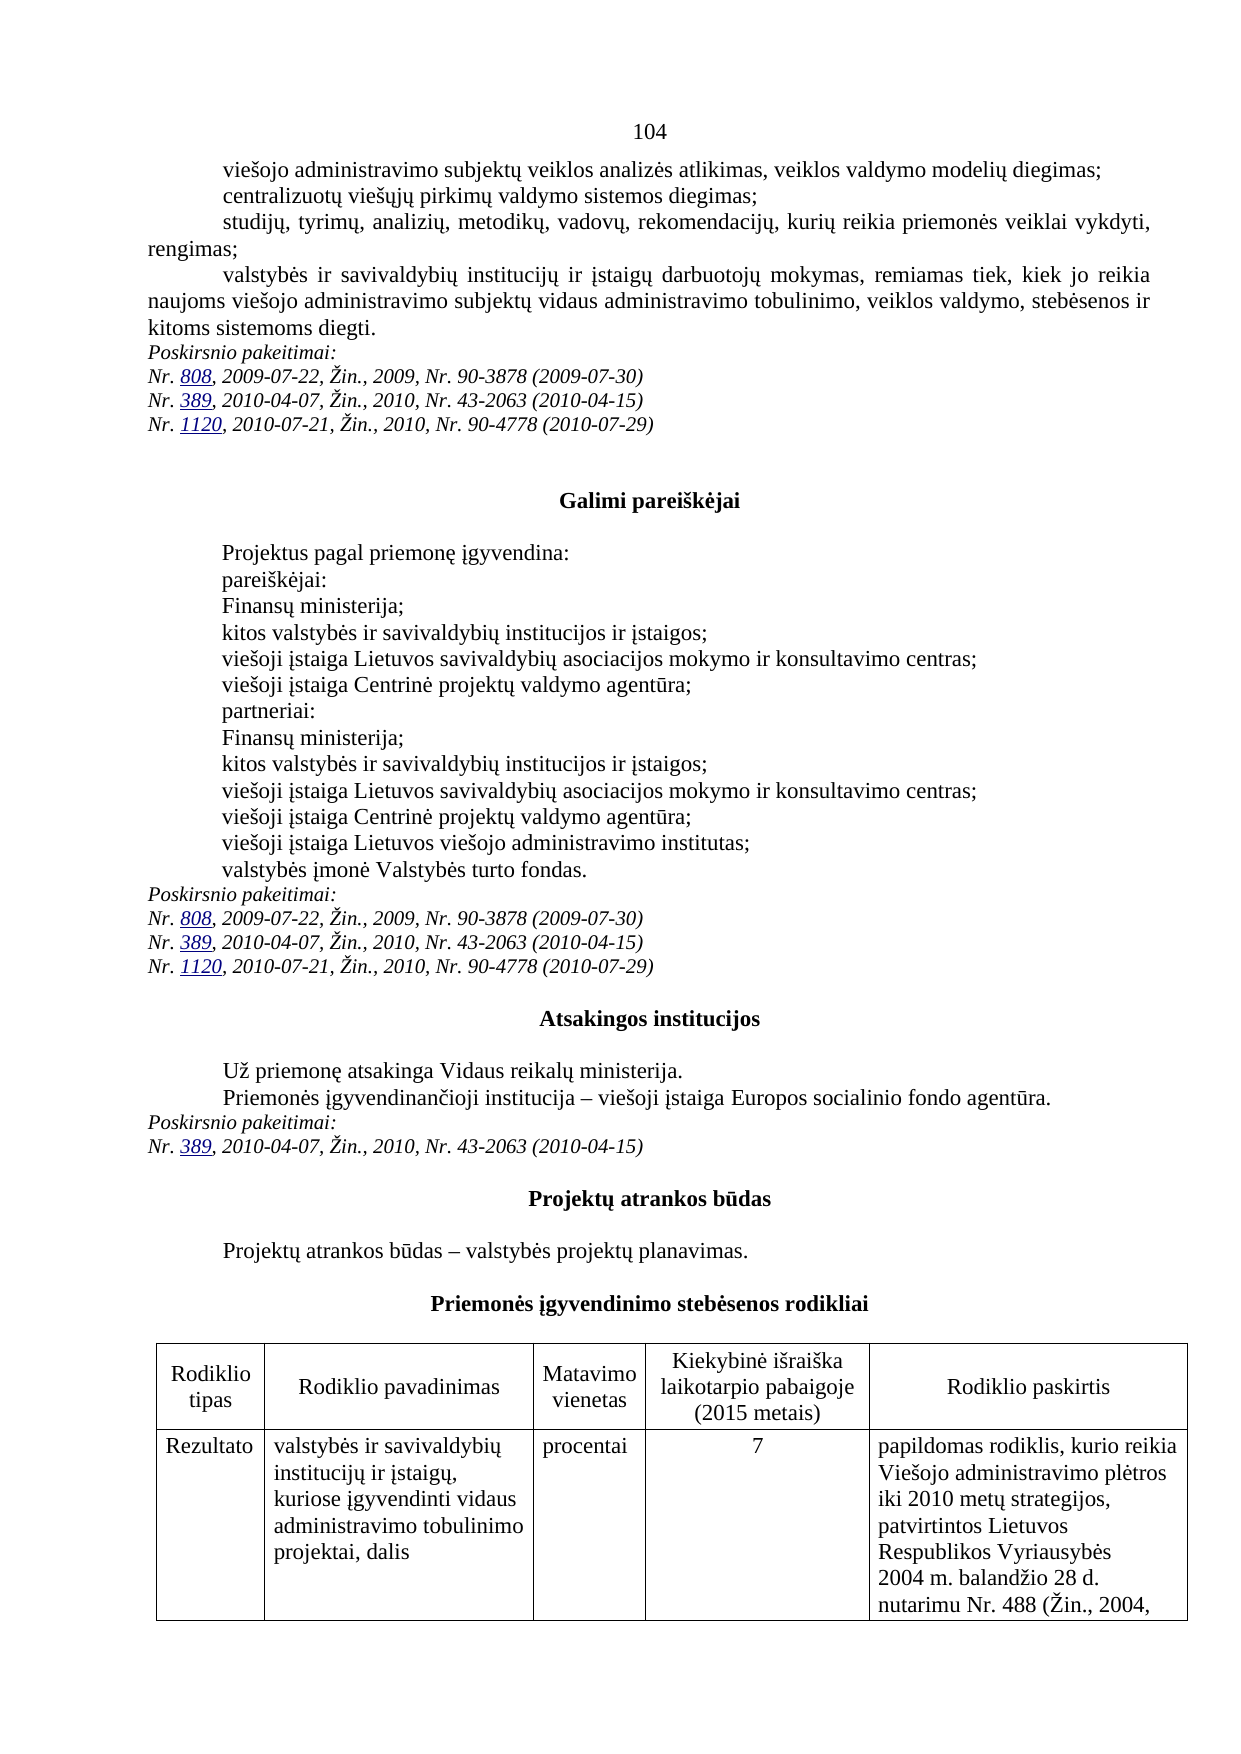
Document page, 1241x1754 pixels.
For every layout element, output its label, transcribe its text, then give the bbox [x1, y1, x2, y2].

text Nr. 389, 2010-04-07, Žin., 2010, Nr. 43-2063 (2010-04-15) [148, 1134, 1152, 1158]
text viešoji įstaiga Lietuvos savivaldybių asociacijos mokymo ir konsultavimo centras; [148, 645, 1152, 671]
text viešoji įstaiga Lietuvos savivaldybių asociacijos mokymo ir konsultavimo centras; [148, 777, 1152, 803]
text Nr. 1120, 2010-07-21, Žin., 2010, Nr. 90-4778 (2010-07-29) [148, 954, 1152, 978]
table_header Matavimo vienetas [534, 1344, 645, 1429]
table_cell procentai [534, 1430, 645, 1620]
text kitos valstybės ir savivaldybių institucijos ir įstaigos; [148, 750, 1152, 777]
table_header Rodiklio paskirtis [870, 1344, 1187, 1429]
text Projektų atrankos būdas – valstybės projektų planavimas. [148, 1237, 1152, 1264]
table_header Rodiklio pavadinimas [265, 1344, 533, 1429]
text Nr. 389, 2010-04-07, Žin., 2010, Nr. 43-2063 (2010-04-15) [148, 388, 1152, 412]
text Galimi pareiškėjai [148, 487, 1152, 513]
text Priemonės įgyvendinimo stebėsenos rodikliai [148, 1290, 1152, 1316]
text pareiškėjai: [148, 566, 1152, 592]
text viešojo administravimo subjektų veiklos analizės atlikimas, veiklos valdymo modelių diegimas; [148, 156, 1152, 182]
text Atsakingos institucijos [148, 1005, 1152, 1031]
text viešoji įstaiga Lietuvos viešojo administravimo institutas; [148, 829, 1152, 856]
text studijų, tyrimų, analizių, metodikų, vadovų, rekomendacijų, kurių reikia priemonės veiklai vykdyti, rengimas; [148, 208, 1152, 261]
text Už priemonę atsakinga Vidaus reikalų ministerija. [148, 1057, 1152, 1084]
text Priemonės įgyvendinančioji institucija – viešoji įstaiga Europos socialinio fondo agentūra. [148, 1084, 1152, 1110]
text valstybės ir savivaldybių institucijų ir įstaigų darbuotojų mokymas, remiamas tiek, kiek jo reikia naujoms viešojo administravimo subjektų vidaus administravimo tobulinimo, veiklos valdymo, stebėsenos ir kitoms sistemoms diegti. [148, 261, 1152, 340]
text valstybės įmonė Valstybės turto fondas. [148, 856, 1152, 882]
text Nr. 808, 2009-07-22, Žin., 2009, Nr. 90-3878 (2009-07-30) [148, 364, 1152, 388]
text Finansų ministerija; [148, 592, 1152, 618]
table_cell 7 [646, 1430, 869, 1620]
text Nr. 389, 2010-04-07, Žin., 2010, Nr. 43-2063 (2010-04-15) [148, 930, 1152, 954]
text Projektus pagal priemonę įgyvendina: [148, 539, 1152, 566]
table_header Kiekybinė išraiška laikotarpio pabaigoje (2015 metais) [646, 1344, 869, 1429]
text partneriai: [148, 698, 1152, 724]
text Poskirsnio pakeitimai: [148, 882, 1152, 906]
text viešoji įstaiga Centrinė projektų valdymo agentūra; [148, 803, 1152, 829]
text Finansų ministerija; [148, 724, 1152, 750]
text Projektų atrankos būdas [148, 1184, 1152, 1211]
table_cell papildomas rodiklis, kurio reikia Viešojo administravimo plėtros iki 2010 metų strategijos, patvirtintos Lietuvos Respublikos Vyriausybės 2004 m. balandžio 28 d. nutarimu Nr. 488 (Žin., 2004, [870, 1430, 1187, 1620]
table_cell Rezultato [157, 1430, 264, 1620]
text Poskirsnio pakeitimai: [148, 340, 1152, 364]
text viešoji įstaiga Centrinė projektų valdymo agentūra; [148, 671, 1152, 698]
text centralizuotų viešųjų pirkimų valdymo sistemos diegimas; [148, 182, 1152, 208]
table_header Rodiklio tipas [157, 1344, 264, 1429]
table_cell valstybės ir savivaldybių institucijų ir įstaigų, kuriose įgyvendinti vidaus administravimo tobulinimo projektai, dalis [265, 1430, 533, 1620]
text Nr. 808, 2009-07-22, Žin., 2009, Nr. 90-3878 (2009-07-30) [148, 906, 1152, 930]
text Poskirsnio pakeitimai: [148, 1110, 1152, 1134]
text kitos valstybės ir savivaldybių institucijos ir įstaigos; [148, 618, 1152, 645]
text Nr. 1120, 2010-07-21, Žin., 2010, Nr. 90-4778 (2010-07-29) [148, 412, 1152, 436]
